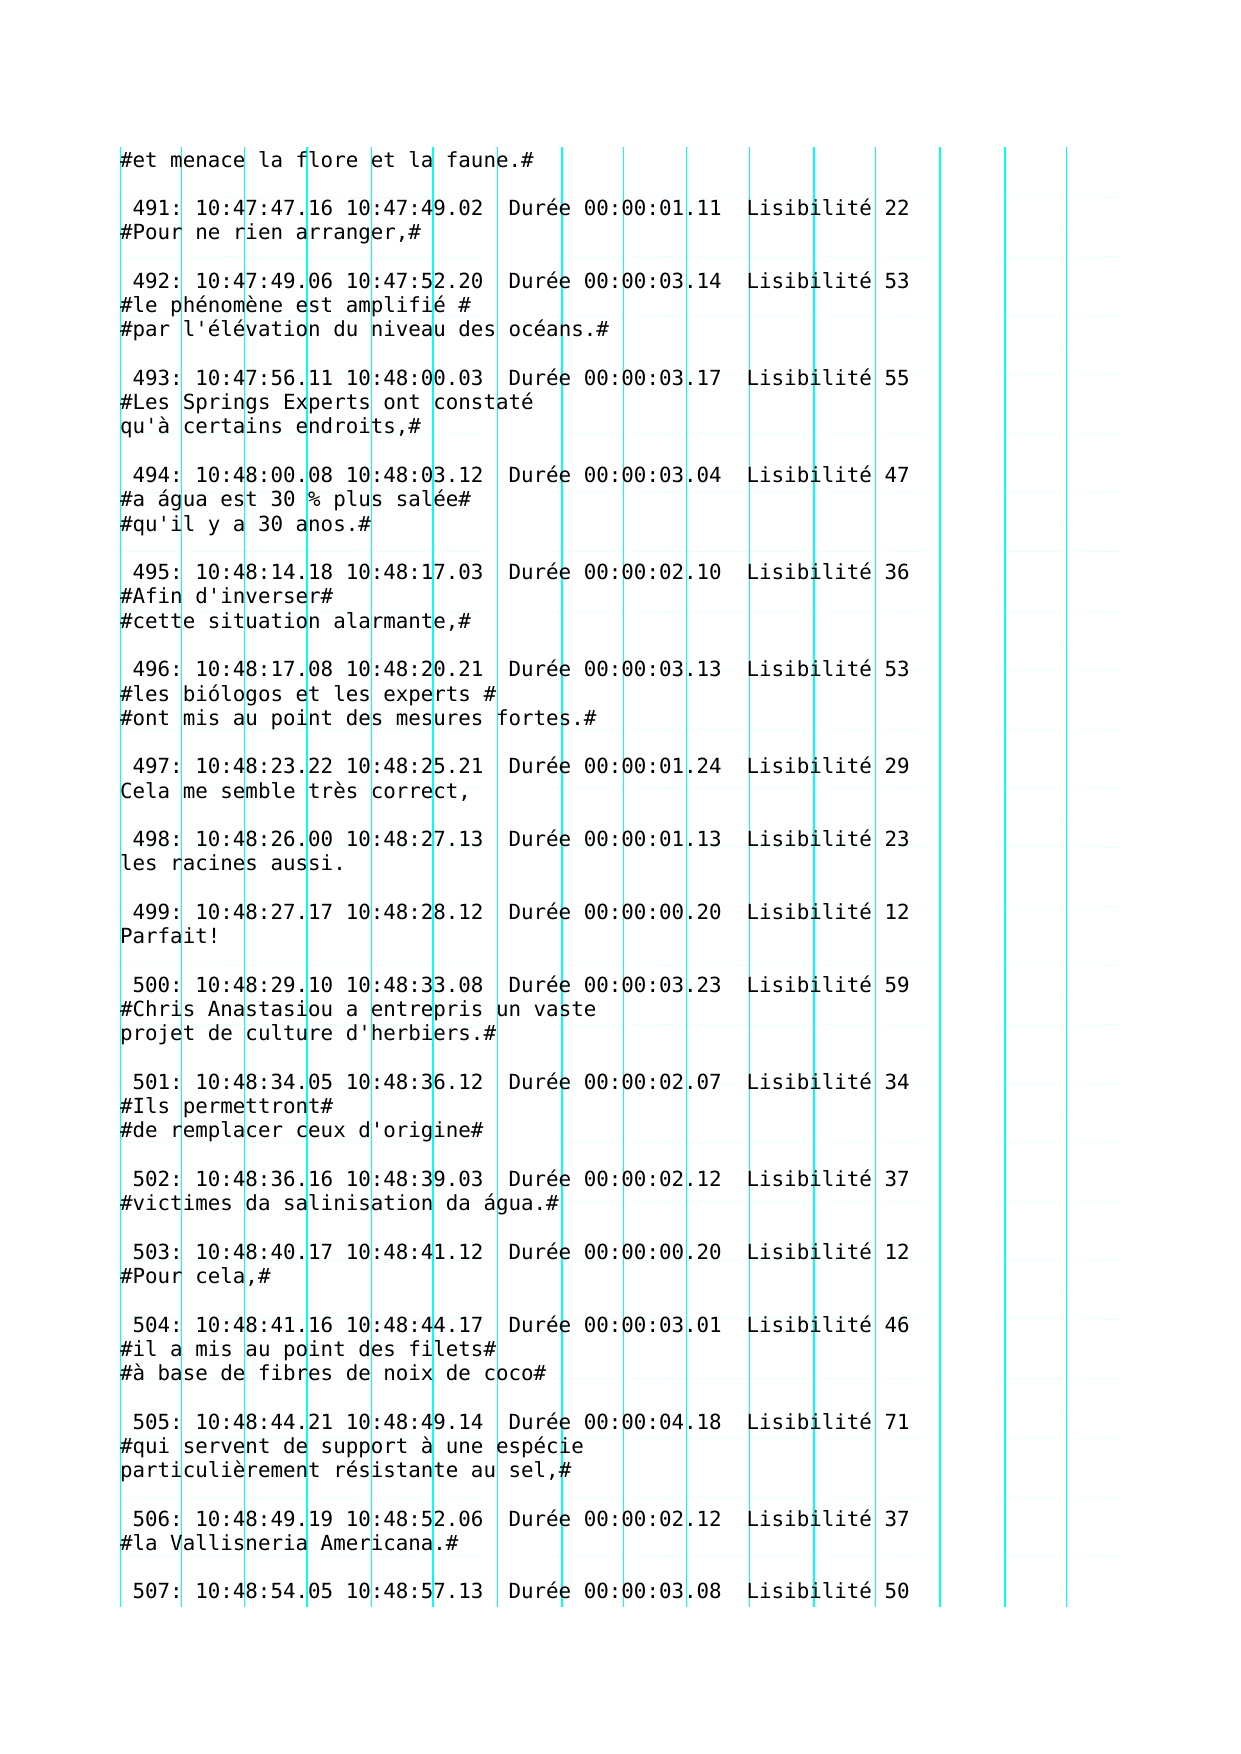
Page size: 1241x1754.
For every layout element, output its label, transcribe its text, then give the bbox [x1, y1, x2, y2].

text #Afin d'inverser# [120, 584, 1120, 609]
text 492: 10:47:49.06 10:47:52.20 Durée 00:00:03.14 Lisibilité 53 [120, 269, 1120, 293]
text 501: 10:48:34.05 10:48:36.12 Durée 00:00:02.07 Lisibilité 34 [120, 1070, 1120, 1094]
text #Les Springs Experts ont constaté [120, 390, 1120, 414]
text #et menace la flore et la faune.# [120, 148, 1120, 172]
text #il a mis au point des filets# [120, 1337, 1120, 1361]
text 505: 10:48:44.21 10:48:49.14 Durée 00:00:04.18 Lisibilité 71 [120, 1410, 1120, 1434]
text #Ils permettront# [120, 1094, 1120, 1118]
text les racines aussi. [120, 851, 1120, 876]
text projet de culture d'herbiers.# [120, 1021, 1120, 1046]
picture [119, 147, 1121, 1607]
text particulièrement résistante au sel,# [120, 1458, 1120, 1482]
text 495: 10:48:14.18 10:48:17.03 Durée 00:00:02.10 Lisibilité 36 [120, 560, 1120, 584]
text 506: 10:48:49.19 10:48:52.06 Durée 00:00:02.12 Lisibilité 37 [120, 1507, 1120, 1531]
text #Chris Anastasiou a entrepris un vaste [120, 997, 1120, 1021]
text Parfait! [120, 924, 1120, 948]
text 498: 10:48:26.00 10:48:27.13 Durée 00:00:01.13 Lisibilité 23 [120, 827, 1120, 851]
text #qui servent de support à une espécie [120, 1434, 1120, 1458]
text #Pour ne rien arranger,# [120, 220, 1120, 245]
text 493: 10:47:56.11 10:48:00.03 Durée 00:00:03.17 Lisibilité 55 [120, 366, 1120, 390]
text 497: 10:48:23.22 10:48:25.21 Durée 00:00:01.24 Lisibilité 29 [120, 754, 1120, 779]
text #le phénomène est amplifié # [120, 293, 1120, 317]
text qu'à certains endroits,# [120, 414, 1120, 439]
text 502: 10:48:36.16 10:48:39.03 Durée 00:00:02.12 Lisibilité 37 [120, 1167, 1120, 1191]
text #victimes da salinisation da água.# [120, 1191, 1120, 1216]
text #les biólogos et les experts # [120, 682, 1120, 706]
text 500: 10:48:29.10 10:48:33.08 Durée 00:00:03.23 Lisibilité 59 [120, 973, 1120, 997]
text #qu'il y a 30 anos.# [120, 512, 1120, 536]
text Cela me semble très correct, [120, 779, 1120, 803]
text 503: 10:48:40.17 10:48:41.12 Durée 00:00:00.20 Lisibilité 12 [120, 1240, 1120, 1264]
text 496: 10:48:17.08 10:48:20.21 Durée 00:00:03.13 Lisibilité 53 [120, 657, 1120, 682]
text #à base de fibres de noix de coco# [120, 1361, 1120, 1385]
text #ont mis au point des mesures fortes.# [120, 706, 1120, 730]
text #de remplacer ceux d'origine# [120, 1118, 1120, 1143]
text 507: 10:48:54.05 10:48:57.13 Durée 00:00:03.08 Lisibilité 50 [120, 1579, 1120, 1604]
text #cette situation alarmante,# [120, 609, 1120, 633]
text #la Vallisneria Americana.# [120, 1531, 1120, 1555]
text 499: 10:48:27.17 10:48:28.12 Durée 00:00:00.20 Lisibilité 12 [120, 900, 1120, 924]
text #Pour cela,# [120, 1264, 1120, 1288]
text 491: 10:47:47.16 10:47:49.02 Durée 00:00:01.11 Lisibilité 22 [120, 196, 1120, 220]
text #a água est 30 % plus salée# [120, 487, 1120, 512]
text 494: 10:48:00.08 10:48:03.12 Durée 00:00:03.04 Lisibilité 47 [120, 463, 1120, 487]
text 504: 10:48:41.16 10:48:44.17 Durée 00:00:03.01 Lisibilité 46 [120, 1313, 1120, 1337]
text #par l'élévation du niveau des océans.# [120, 317, 1120, 342]
